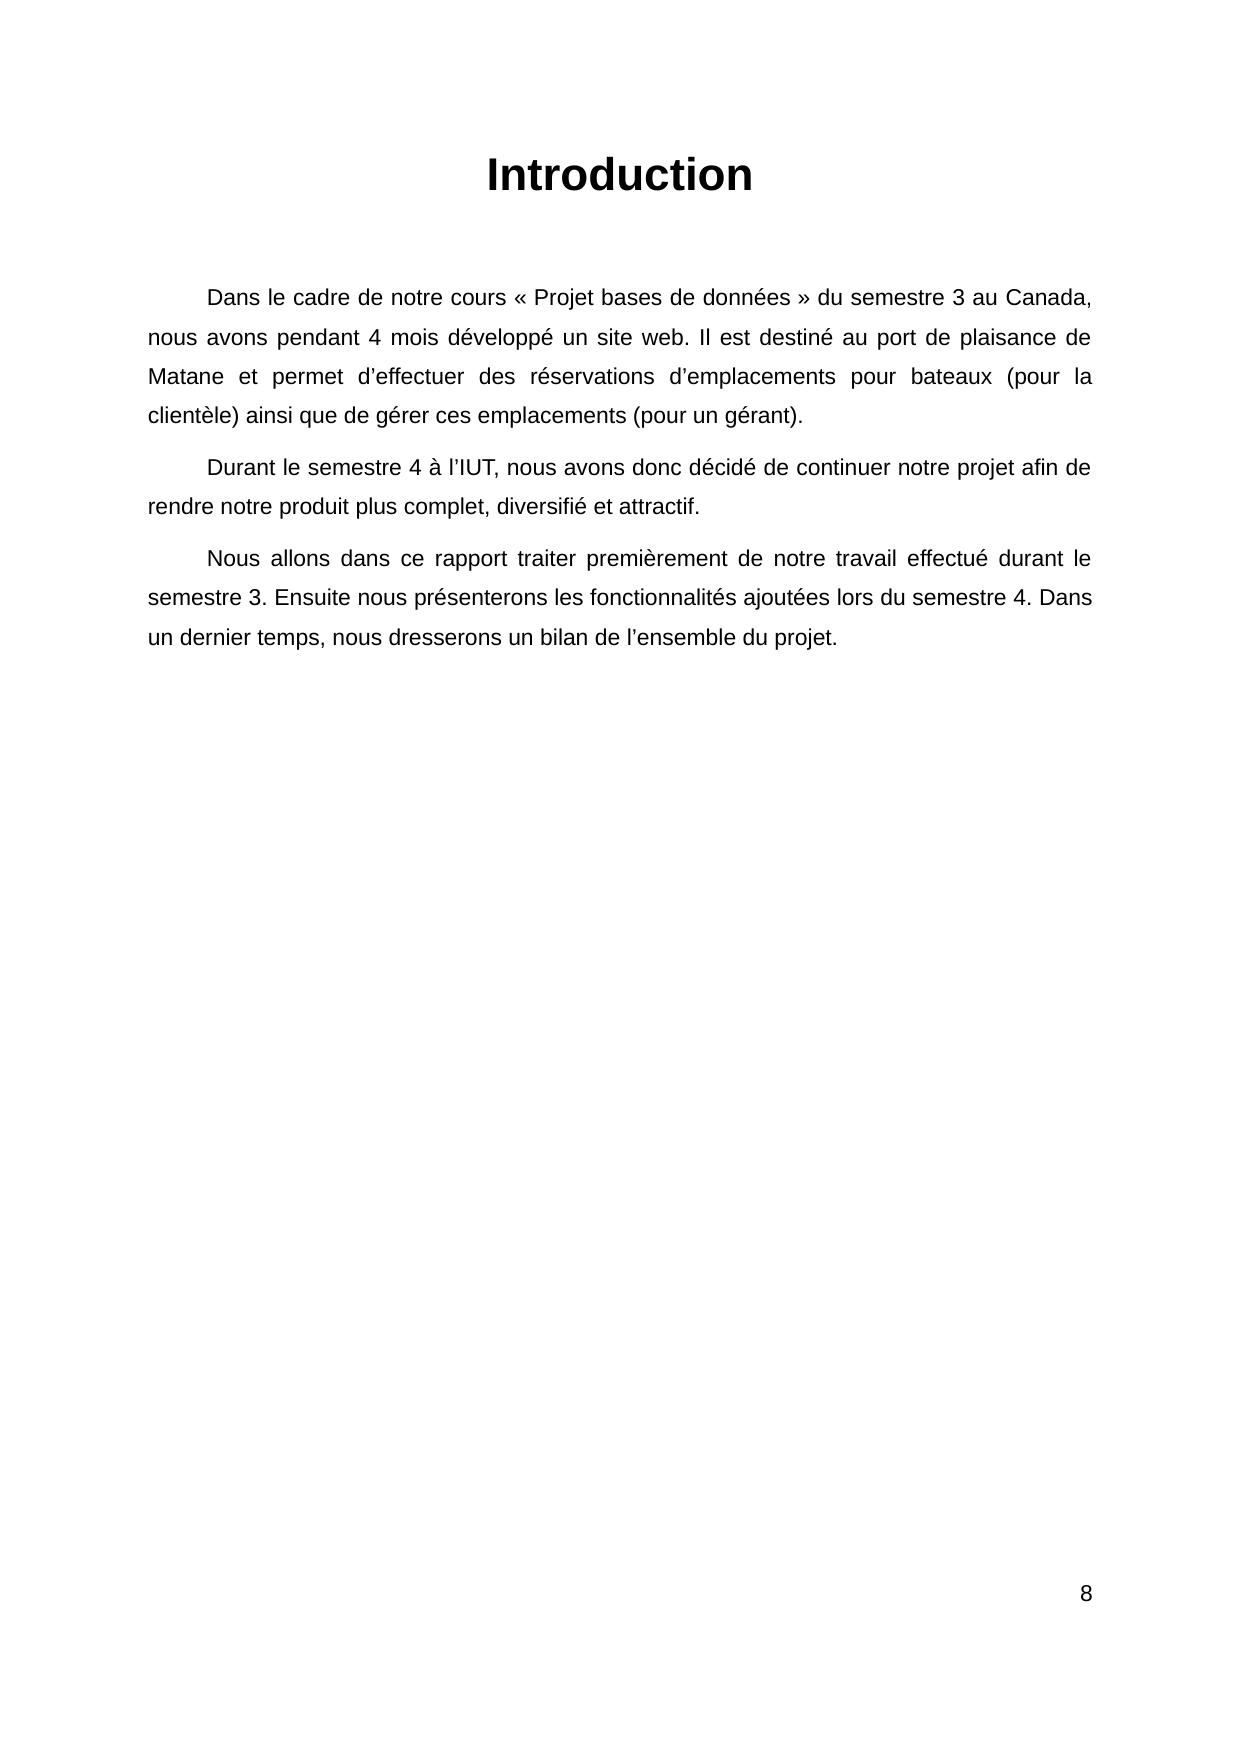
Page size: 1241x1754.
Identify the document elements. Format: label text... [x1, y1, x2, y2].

subtitle Introduction [148, 148, 1093, 200]
text Durant le semestre 4 à l’IUT, nous avons donc décidé de continuer notre projet afin de rendre notre produit plus complet, diversifié et attractif. [148, 454, 1093, 519]
text Dans le cadre de notre cours « Projet bases de données » du semestre 3 au Canada, nous avons pendant 4 mois développé un site web. Il est destiné au port de plaisance de Matane et permet d’effectuer des réservations d’emplacements pour bateaux (pour la clientèle) ainsi que de gérer ces emplacements (pour un gérant). [148, 284, 1093, 429]
text Nous allons dans ce rapport traiter premièrement de notre travail effectué durant le semestre 3. Ensuite nous présenterons les fonctionnalités ajoutées lors du semestre 4. Dans un dernier temps, nous dresserons un bilan de l’ensemble du projet. [148, 544, 1093, 650]
